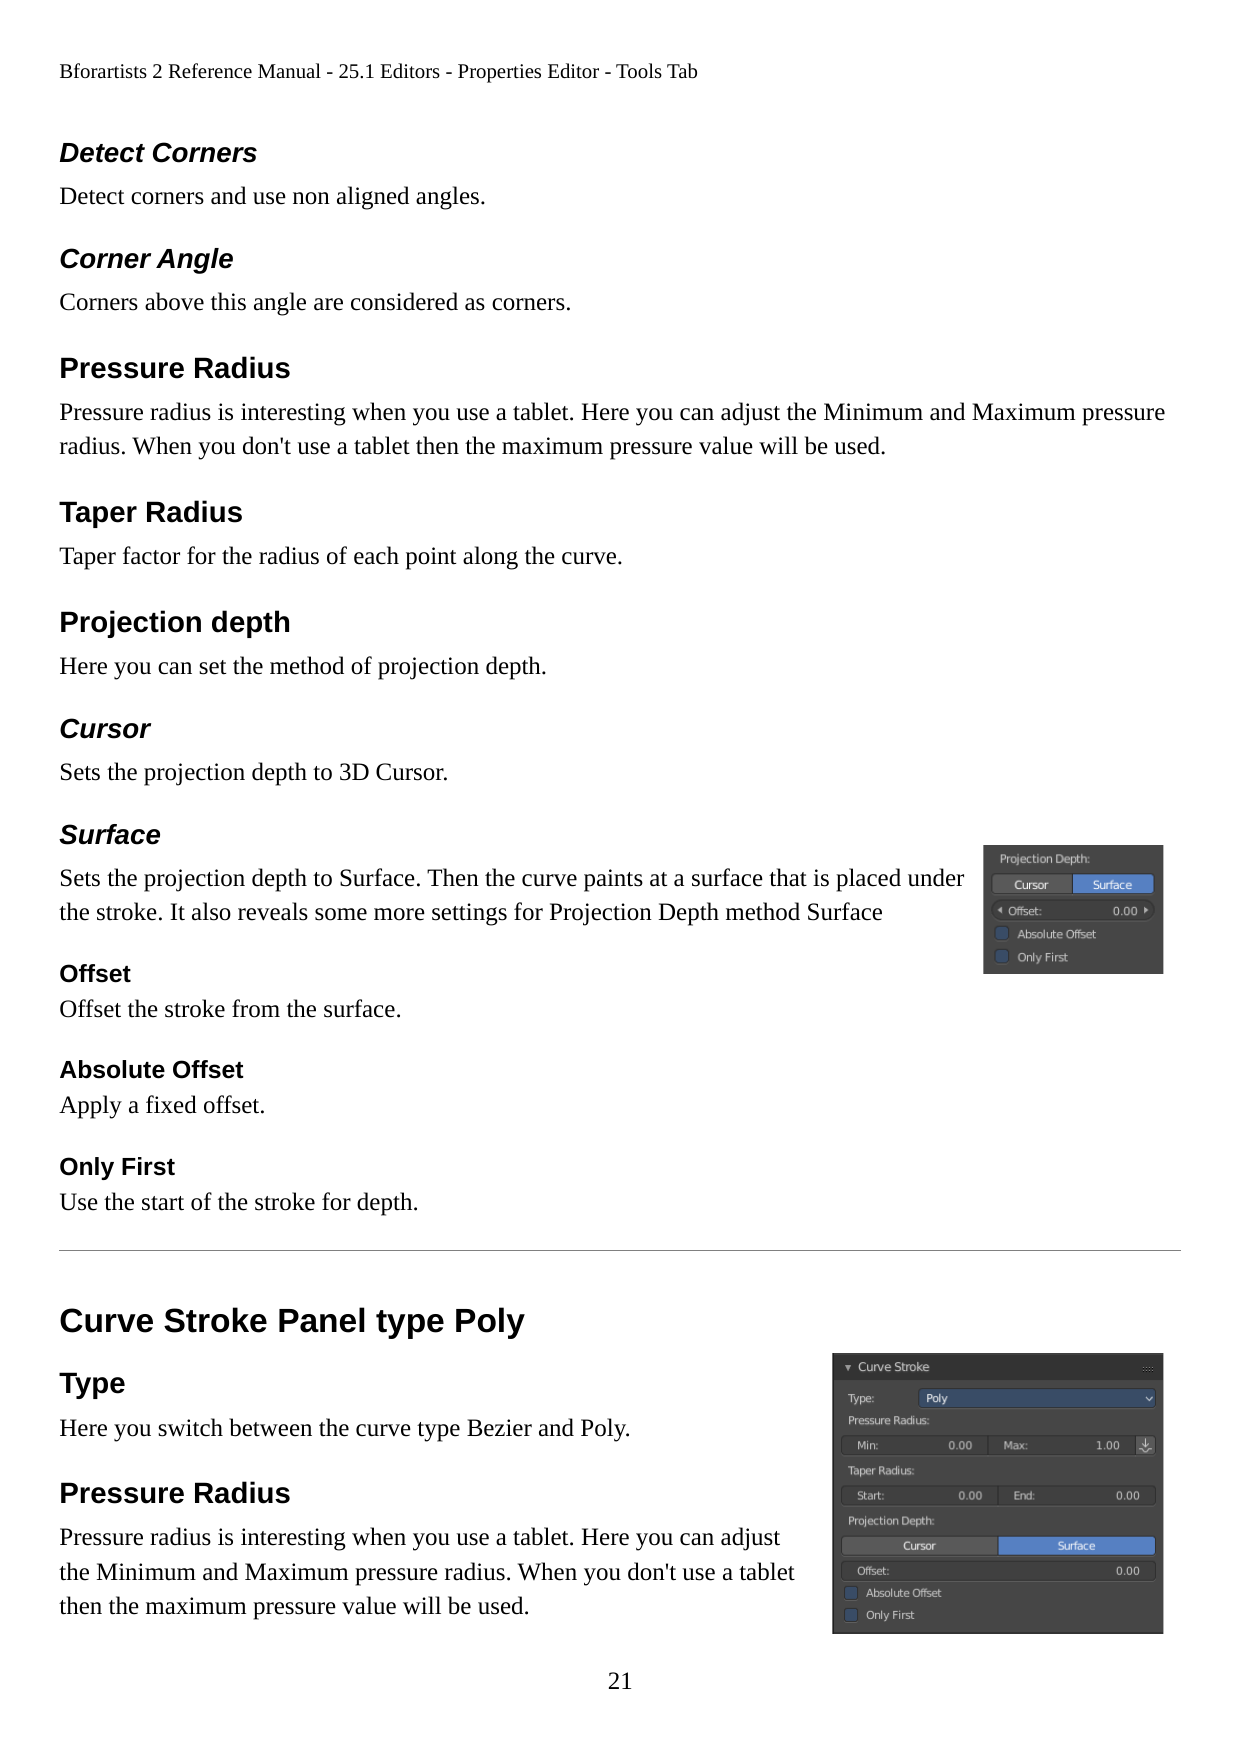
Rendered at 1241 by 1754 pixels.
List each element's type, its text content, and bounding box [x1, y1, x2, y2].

text Detect corners and use non aligned angles. [59, 181, 1181, 210]
subtitle Detect Corners [59, 137, 1181, 168]
subtitle Absolute Offset [59, 1055, 1181, 1084]
subtitle [1164, 1476, 1181, 1510]
subtitle [1164, 1366, 1181, 1400]
text Corners above this angle are considered as corners. [59, 287, 1181, 316]
subtitle Offset [59, 959, 1181, 988]
subtitle Type [59, 1366, 832, 1400]
subtitle Surface [59, 819, 1181, 851]
text Apply a fixed offset. [59, 1090, 1181, 1119]
subtitle Cursor [59, 713, 1181, 744]
subtitle Pressure Radius [59, 351, 1181, 384]
subtitle Only First [59, 1152, 1181, 1180]
subtitle Pressure Radius [59, 1476, 832, 1510]
text Here you can set the method of projection depth. [59, 651, 1181, 680]
subtitle Projection depth [59, 605, 1181, 639]
subtitle Corner Angle [59, 243, 1181, 274]
picture [832, 1353, 1164, 1634]
subtitle Taper Radius [59, 495, 1181, 529]
text Sets the projection depth to 3D Cursor. [59, 757, 1181, 786]
text Here you switch between the curve type Bezier and Poly. [59, 1413, 832, 1441]
text Taper factor for the radius of each point along the curve. [59, 541, 1181, 570]
text Sets the projection depth to Surface. Then the curve paints at a surface that is placed under the stroke. It also reveals some more settings for Projection Depth method Surface [59, 863, 983, 926]
text Offset the stroke from the surface. [59, 994, 1181, 1023]
picture [983, 845, 1164, 974]
text Use the start of the stroke for depth. [59, 1187, 1181, 1215]
text Pressure radius is interesting when you use a tablet. Here you can adjust the Minimum and Maximum pressure radius. When you don't use a tablet then the maximum pressure value will be used. [59, 1522, 832, 1620]
subtitle Curve Stroke Panel type Poly [59, 1301, 1181, 1339]
text Pressure radius is interesting when you use a tablet. Here you can adjust the Minimum and Maximum pressure radius. When you don't use a tablet then the maximum pressure value will be used. [59, 397, 1181, 460]
